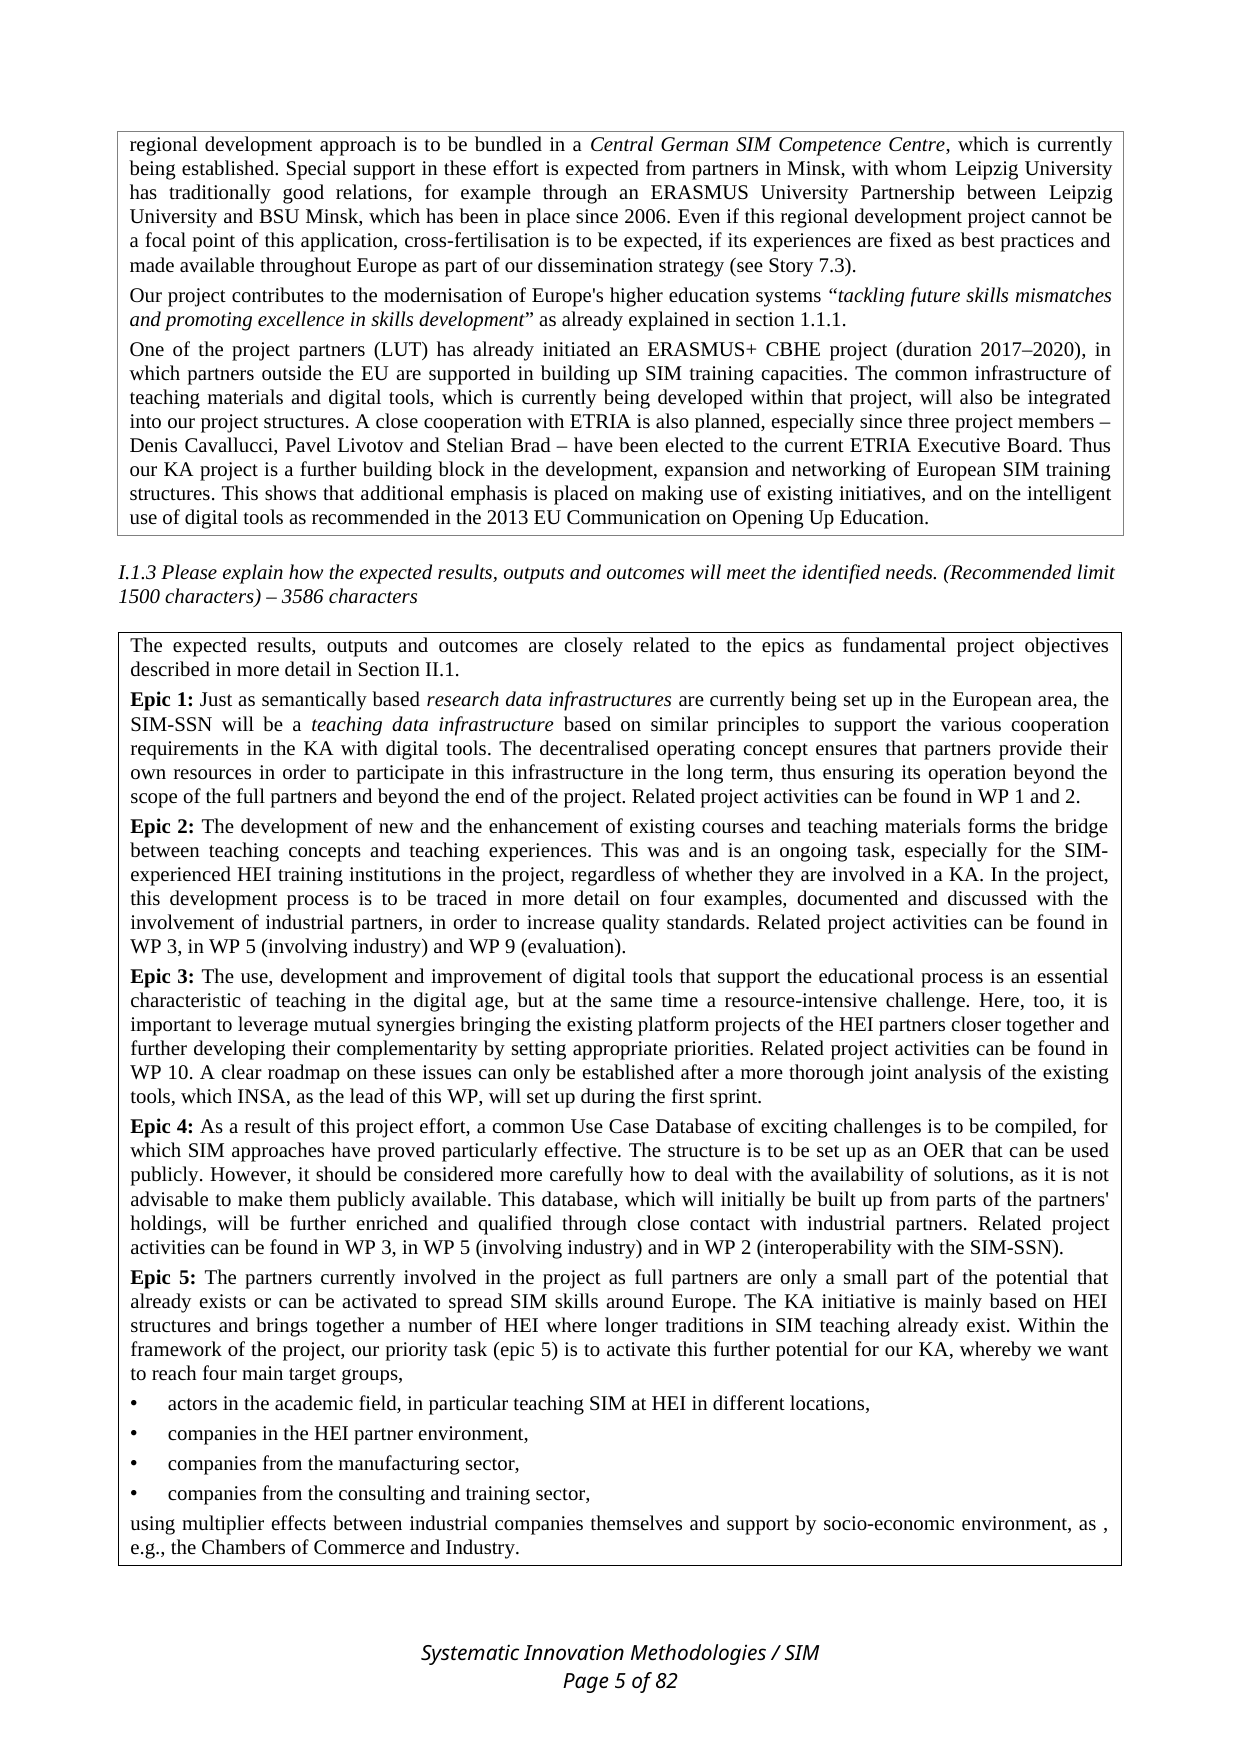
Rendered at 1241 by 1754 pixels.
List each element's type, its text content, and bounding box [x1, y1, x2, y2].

table_header regional development approach is to be bundled in a Central German SIM Competence Centre, which is currently being established. Special support in these effort is expected from partners in Minsk, with whom Leipzig University has traditionally good relations, for example through an ERASMUS University Partnership between Leipzig University and BSU Minsk, which has been in place since 2006. Even if this regional development project cannot be a focal point of this application, cross-fertilisation is to be expected, if its experiences are fixed as best practices and made available throughout Europe as part of our dissemination strategy (see Story 7.3). Our project contributes to the modernisation of Europe's higher education systems “tackling future skills mismatches and promoting excellence in skills development” as already explained in section 1.1.1. One of the project partners (LUT) has already initiated an ERASMUS+ CBHE project (duration 2017–2020), in which partners outside the EU are supported in building up SIM training capacities. The common infrastructure of teaching materials and digital tools, which is currently being developed within that project, will also be integrated into our project structures. A close cooperation with ETRIA is also planned, especially since three project members – Denis Cavallucci, Pavel Livotov and Stelian Brad – have been elected to the current ETRIA Executive Board. Thus our KA project is a further building block in the development, expansion and networking of European SIM training structures. This shows that additional emphasis is placed on making use of existing initiatives, and on the intelligent use of digital tools as recommended in the 2013 EU Communication on Opening Up Education. [118, 132, 1123, 535]
text I.1.3 Please explain how the expected results, outputs and outcomes will meet the identified needs. (Recommended limit 1500 characters) – 3586 characters [118, 560, 1122, 608]
table_header The expected results, outputs and outcomes are closely related to the epics as fundamental project objectives described in more detail in Section II.1. Epic 1: Just as semantically based research data infrastructures are currently being set up in the European area, the SIM-SSN will be a teaching data infrastructure based on similar principles to support the various cooperation requirements in the KA with digital tools. The decentralised operating concept ensures that partners provide their own resources in order to participate in this infrastructure in the long term, thus ensuring its operation beyond the scope of the full partners and beyond the end of the project. Related project activities can be found in WP 1 and 2. Epic 2: The development of new and the enhancement of existing courses and teaching materials forms the bridge between teaching concepts and teaching experiences. This was and is an ongoing task, especially for the SIM-experienced HEI training institutions in the project, regardless of whether they are involved in a KA. In the project, this development process is to be traced in more detail on four examples, documented and discussed with the involvement of industrial partners, in order to increase quality standards. Related project activities can be found in WP 3, in WP 5 (involving industry) and WP 9 (evaluation). Epic 3: The use, development and improvement of digital tools that support the educational process is an essential characteristic of teaching in the digital age, but at the same time a resource-intensive challenge. Here, too, it is important to leverage mutual synergies bringing the existing platform projects of the HEI partners closer together and further developing their complementarity by setting appropriate priorities. Related project activities can be found in WP 10. A clear roadmap on these issues can only be established after a more thorough joint analysis of the existing tools, which INSA, as the lead of this WP, will set up during the first sprint. Epic 4: As a result of this project effort, a common Use Case Database of exciting challenges is to be compiled, for which SIM approaches have proved particularly effective. The structure is to be set up as an OER that can be used publicly. However, it should be considered more carefully how to deal with the availability of solutions, as it is not advisable to make them publicly available. This database, which will initially be built up from parts of the partners' holdings, will be further enriched and qualified through close contact with industrial partners. Related project activities can be found in WP 3, in WP 5 (involving industry) and in WP 2 (interoperability with the SIM-SSN). Epic 5: The partners currently involved in the project as full partners are only a small part of the potential that already exists or can be activated to spread SIM skills around Europe. The KA initiative is mainly based on HEI structures and brings together a number of HEI where longer traditions in SIM teaching already exist. Within the framework of the project, our priority task (epic 5) is to activate this further potential for our KA, whereby we want to reach four main target groups, actors in the academic field, in particular teaching SIM at HEI in different locations, companies in the HEI partner environment, companies from the manufacturing sector, companies from the consulting and training sector, using multiplier effects between industrial companies themselves and support by socio-economic environment, as , e.g., the Chambers of Commerce and Industry. [119, 633, 1121, 1565]
